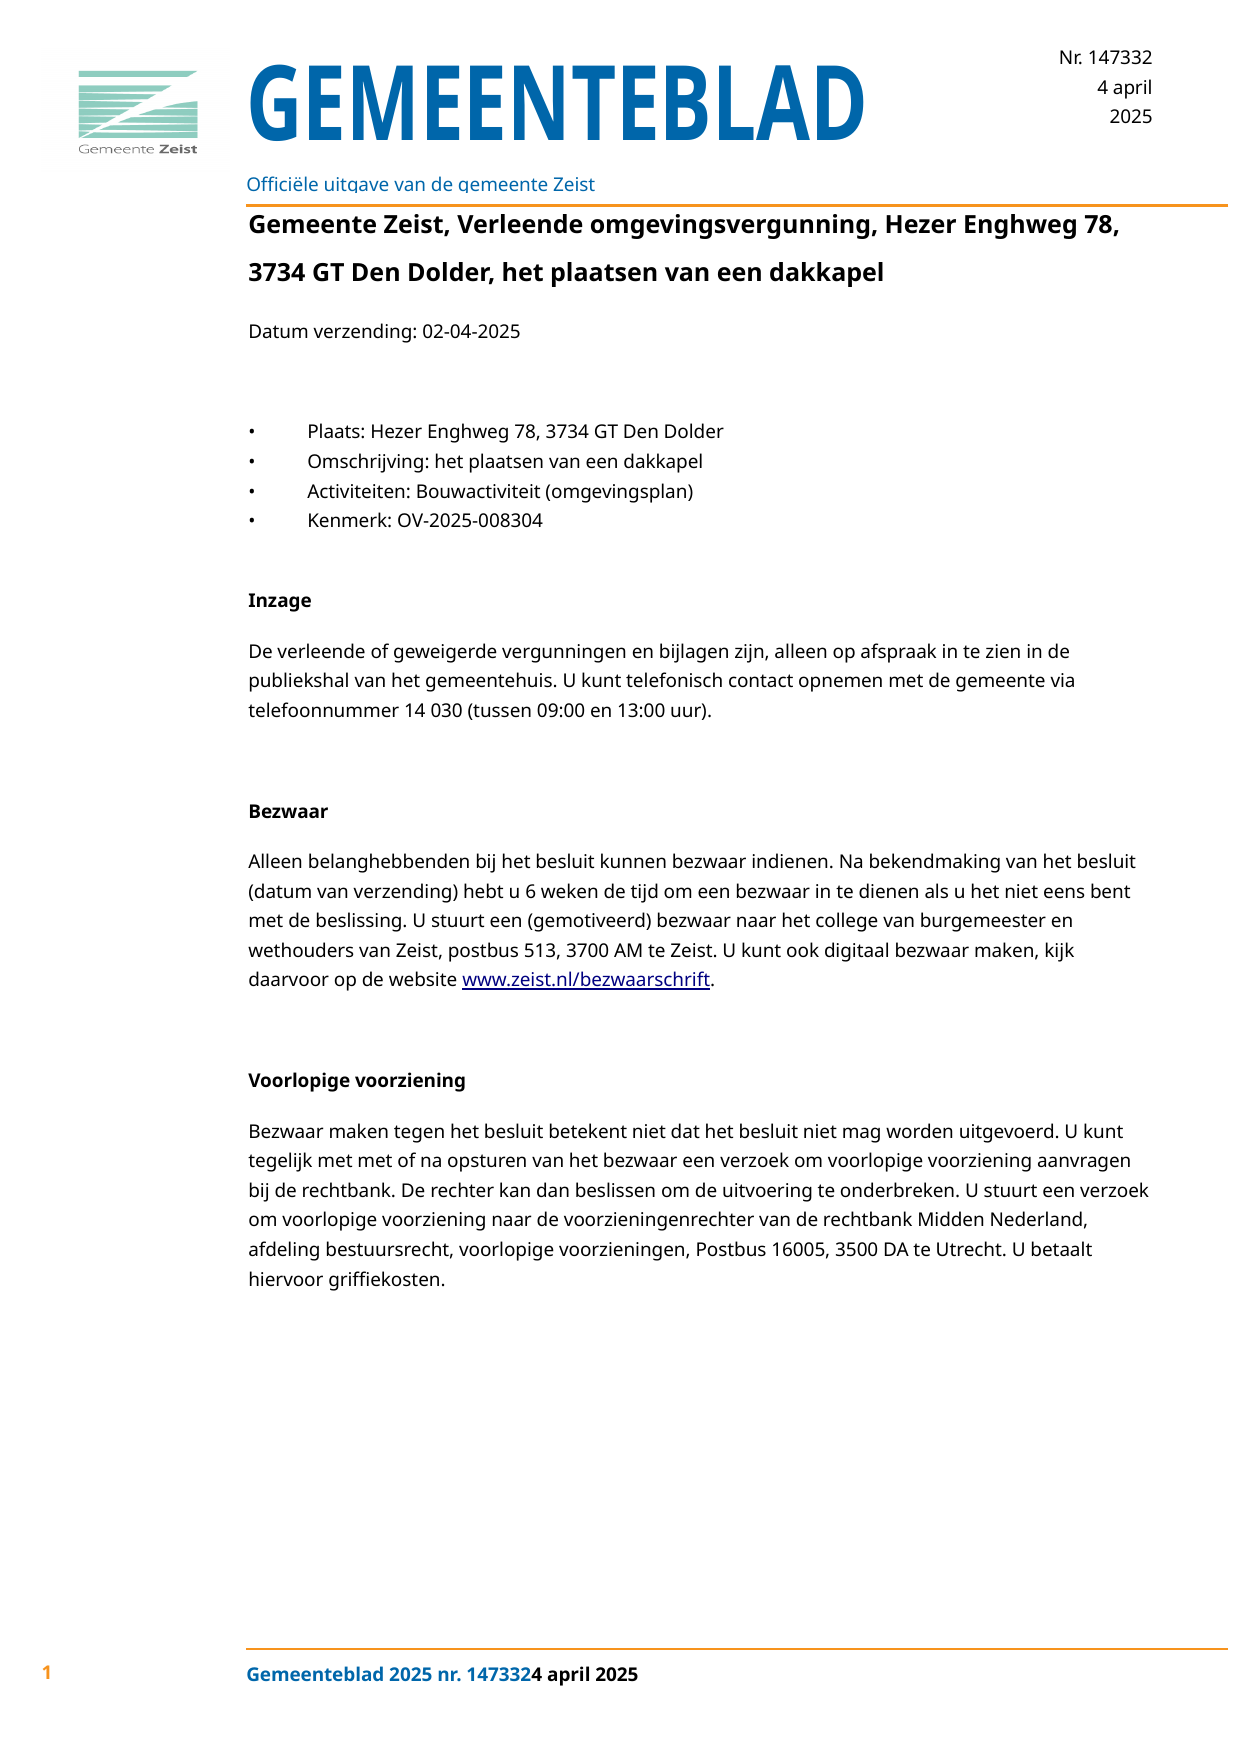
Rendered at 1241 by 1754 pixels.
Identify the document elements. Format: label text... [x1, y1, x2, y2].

text Datum verzending: 02-04-2025 [248, 318, 1152, 344]
list Kenmerk: OV-2025-008304 [248, 507, 1152, 533]
text De verleende of geweigerde vergunningen en bijlagen zijn, alleen op afspraak in te zien in de publiekshal van het gemeentehuis. U kunt telefonisch contact opnemen met de gemeente via telefoonnummer 14 030 (tussen 09:00 en 13:00 uur). [248, 638, 1152, 723]
text Alleen belanghebbenden bij het besluit kunnen bezwaar indienen. Na bekendmaking van het besluit (datum van verzending) hebt u 6 weken de tijd om een bezwaar in te dienen als u het niet eens bent met de beslissing. U stuurt een (gemotiveerd) bezwaar naar het college van burgemeester en wethouders van Zeist, postbus 513, 3700 AM te Zeist. U kunt ook digitaal bezwaar maken, kijk daarvoor op de website www.zeist.nl/bezwaarschrift. [248, 848, 1152, 992]
list Activiteiten: Bouwactiviteit (omgevingsplan) [248, 478, 1152, 504]
text Inzage [248, 587, 1152, 613]
text Bezwaar maken tegen het besluit betekent niet dat het besluit niet mag worden uitgevoerd. U kunt tegelijk met met of na opsturen van het bezwaar een verzoek om voorlopige voorziening aanvragen bij de rechtbank. De rechter kan dan beslissen om de uitvoering te onderbreken. U stuurt een verzoek om voorlopige voorziening naar de voorzieningenrechter van de rechtbank Midden Nederland, afdeling bestuursrecht, voorlopige voorzieningen, Postbus 16005, 3500 DA te Utrecht. U betaalt hiervoor griffiekosten. [248, 1118, 1152, 1292]
list Plaats: Hezer Enghweg 78, 3734 GT Den Dolder [248, 419, 1152, 444]
list Omschrijving: het plaatsen van een dakkapel [248, 448, 1152, 474]
text Bezwaar [248, 798, 1152, 824]
text Voorlopige voorziening [248, 1067, 1152, 1093]
picture [41, 47, 231, 172]
text Gemeente Zeist, Verleende omgevingsvergunning, Hezer Enghweg 78, 3734 GT Den Dolder, het plaatsen van een dakkapel [248, 207, 1152, 288]
